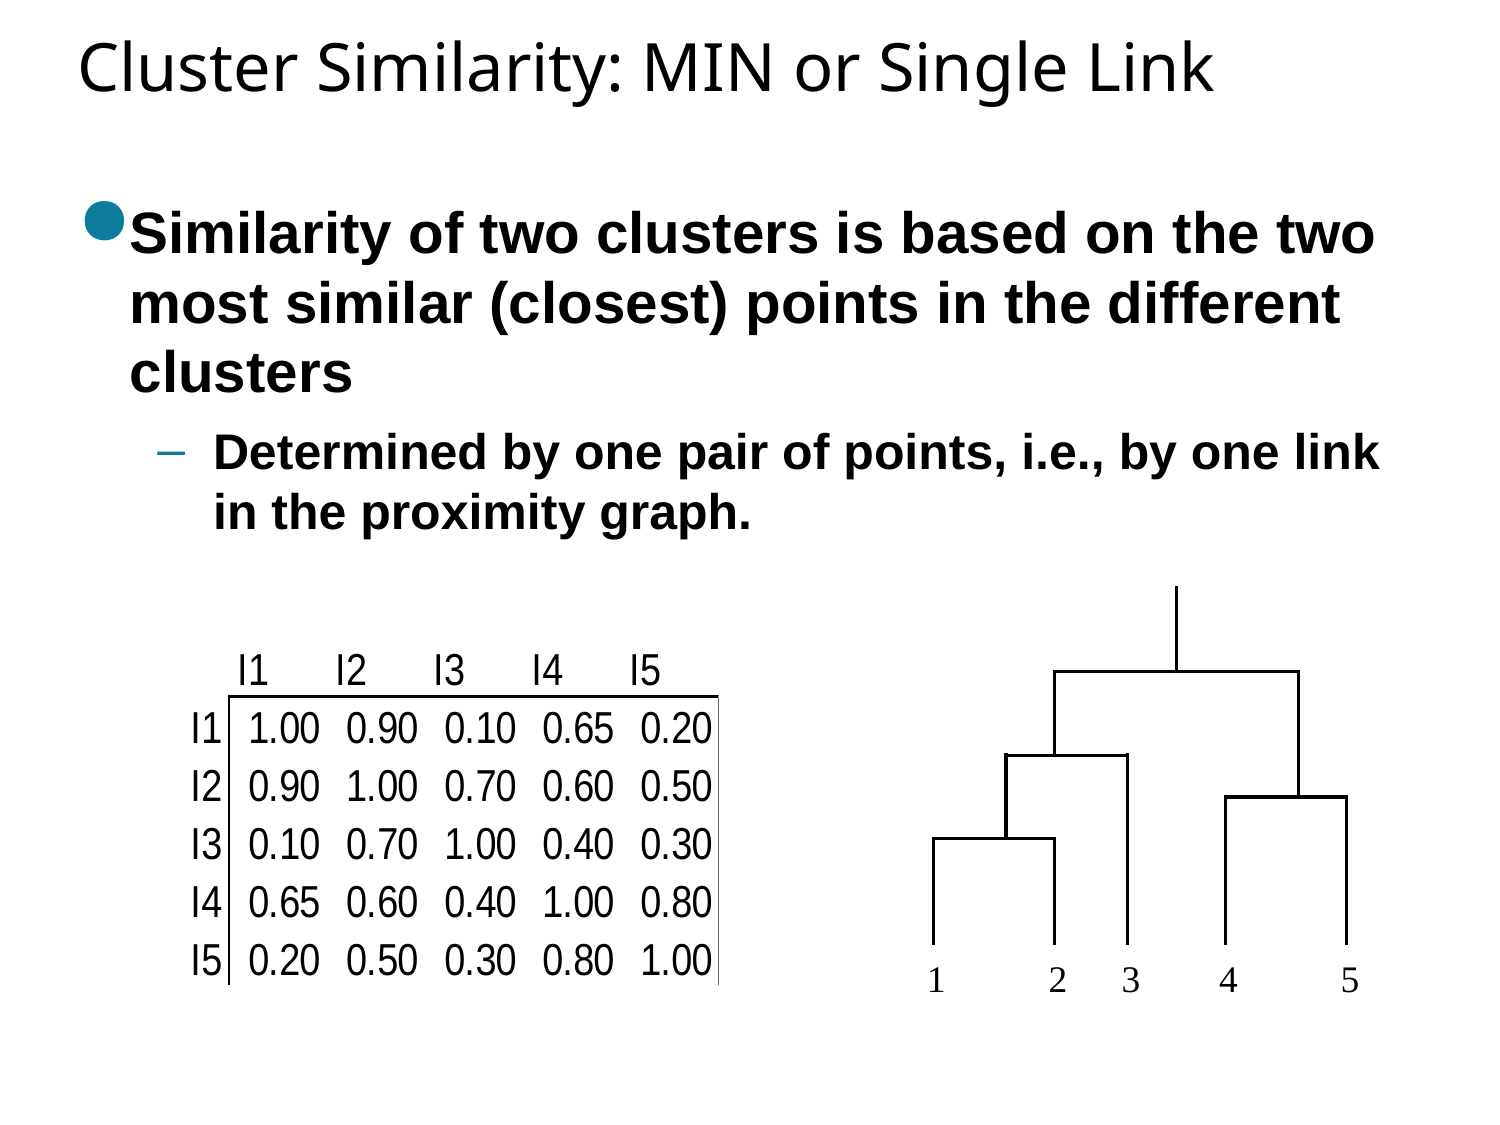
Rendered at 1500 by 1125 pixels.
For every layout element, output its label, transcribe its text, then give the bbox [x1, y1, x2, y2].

text_box 2 [1033, 947, 1083, 1009]
text_box Similarity of two clusters is based on the two most similar (closest) points in the different clusters Determined by one pair of points, i.e., by one link in the proximity graph. [67, 187, 1433, 1038]
text_box 5 [1325, 947, 1375, 1009]
text_box Cluster Similarity: MIN or Single Link [62, 24, 1421, 113]
picture [50, 637, 721, 988]
text_box 3 [1106, 947, 1156, 1009]
text_box 4 [1204, 947, 1253, 1009]
text_box 1 [912, 947, 961, 1009]
